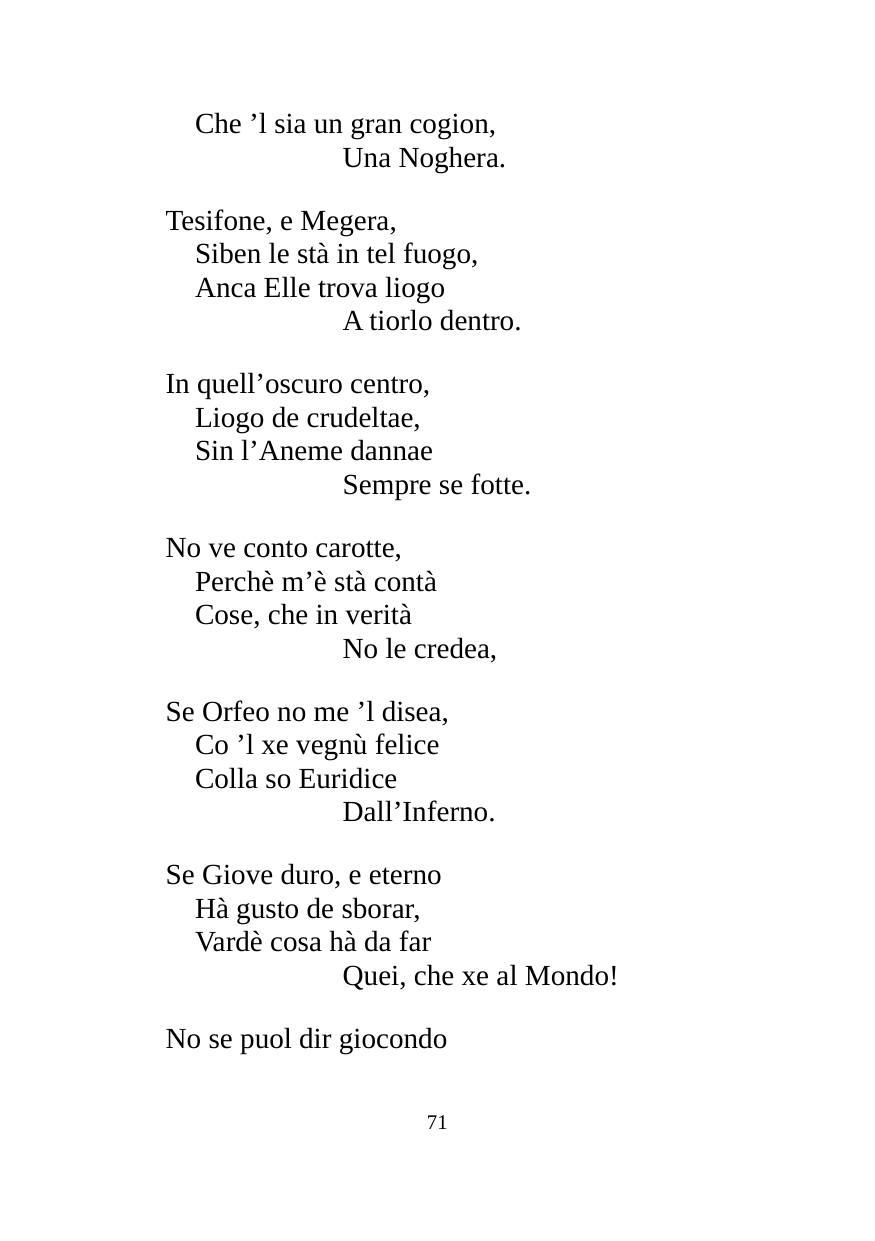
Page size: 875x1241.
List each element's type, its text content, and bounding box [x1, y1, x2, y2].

text Se Giove duro, e eterno Hà gusto de sborar, Vardè cosa hà da far Quei, che xe al Mondo! [165, 857, 768, 992]
text Che ’l sia un gran cogion, Una Noghera. [165, 106, 768, 173]
text No se puol dir giocondo [165, 1021, 768, 1054]
text Se Orfeo no me ’l disea, Co ’l xe vegnù felice Colla so Euridice Dall’Inferno. [165, 694, 768, 828]
text No ve conto carotte, Perchè m’è stà contà Cose, che in verità No le credea, [165, 530, 768, 664]
text Tesifone, e Megera, Siben le stà in tel fuogo, Anca Elle trova liogo A tiorlo dentro. [165, 203, 768, 337]
text In quell’oscuro centro, Liogo de crudeltae, Sin l’Aneme dannae Sempre se fotte. [165, 366, 768, 501]
